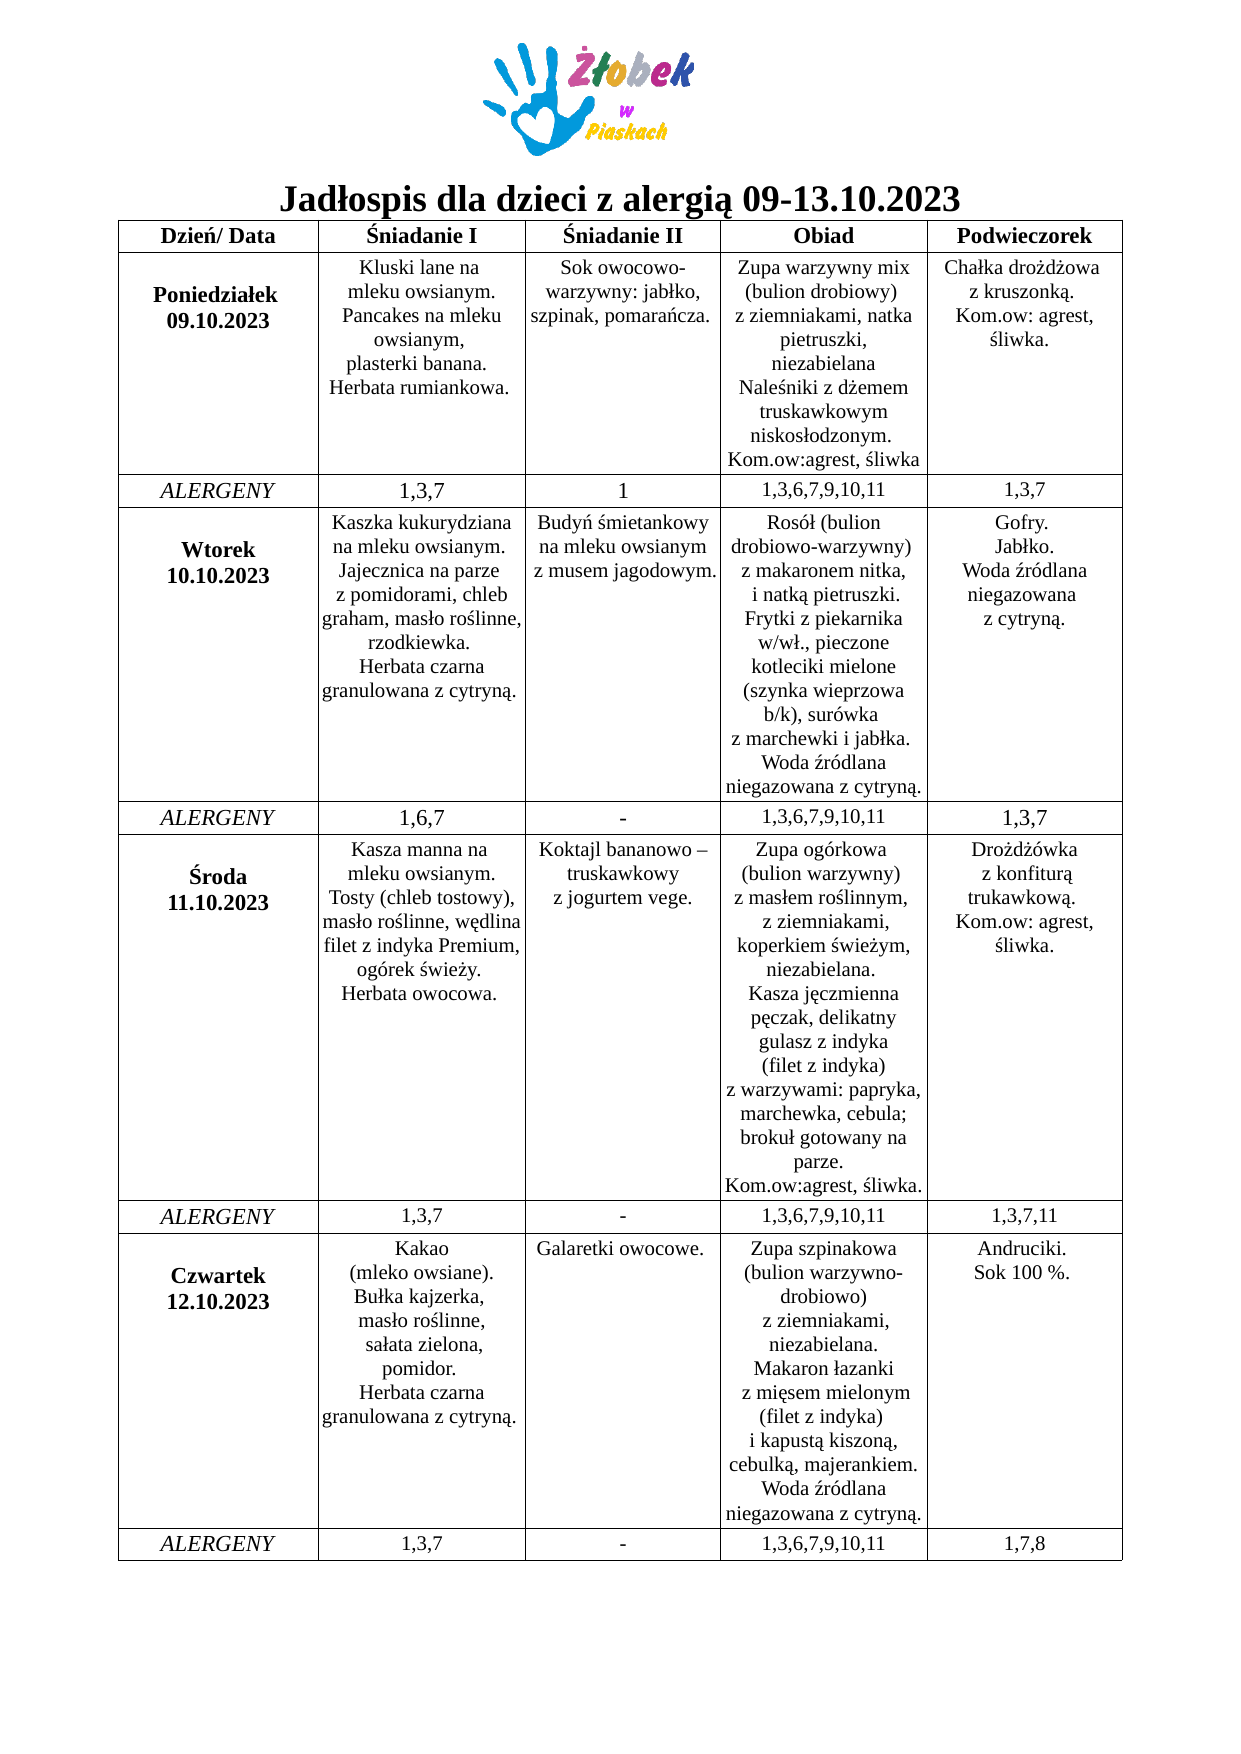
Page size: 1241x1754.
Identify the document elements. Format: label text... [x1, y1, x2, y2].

table_cell 1,3,6,7,9,10,11 [721, 1529, 927, 1560]
table_cell Kakao (mleko owsiane). Bułka kajzerka, masło roślinne, sałata zielona, pomidor. Herbata czarna granulowana z cytryną. [319, 1234, 525, 1527]
table_cell ALERGENY [119, 1529, 318, 1560]
table_cell Gofry. Jabłko. Woda źródlana niegazowana z cytryną. [928, 508, 1122, 801]
table_cell 1,3,6,7,9,10,11 [721, 1201, 927, 1233]
table_cell 1 [526, 475, 720, 507]
table_header Podwieczorek [928, 221, 1122, 252]
table_cell Zupa szpinakowa (bulion warzywno-drobiowo) z ziemniakami, niezabielana. Makaron łazanki z mięsem mielonym (filet z indyka) i kapustą kiszoną, cebulką, majerankiem. Woda źródlana niegazowana z cytryną. [721, 1234, 927, 1527]
table_header Obiad [721, 221, 927, 252]
table_cell Kaszka kukurydziana na mleku owsianym. Jajecznica na parze z pomidorami, chleb graham, masło roślinne, rzodkiewka. Herbata czarna granulowana z cytryną. [319, 508, 525, 801]
table_header Dzień/ Data [119, 221, 318, 252]
table_cell 1,3,6,7,9,10,11 [721, 475, 927, 507]
table_cell 1,3,6,7,9,10,11 [721, 802, 927, 833]
table_cell 1,7,8 [928, 1529, 1122, 1560]
table_cell 1,3,7 [928, 475, 1122, 507]
table_cell Sok owocowo-warzywny: jabłko, szpinak, pomarańcza. [526, 253, 720, 474]
table_cell 1,6,7 [319, 802, 525, 833]
table_cell ALERGENY [119, 802, 318, 833]
table_cell 1,3,7 [928, 802, 1122, 833]
table_cell ALERGENY [119, 475, 318, 507]
table_cell Galaretki owocowe. [526, 1234, 720, 1527]
table_cell 1,3,7 [319, 1201, 525, 1233]
table_cell Zupa ogórkowa (bulion warzywny) z masłem roślinnym, z ziemniakami, koperkiem świeżym, niezabielana. Kasza jęczmienna pęczak, delikatny gulasz z indyka (filet z indyka) z warzywami: papryka, marchewka, cebula; brokuł gotowany na parze. Kom.ow:agrest, śliwka. [721, 835, 927, 1200]
table_cell Drożdżówka z konfiturą trukawkową. Kom.ow: agrest, śliwka. [928, 835, 1122, 1200]
table_cell ALERGENY [119, 1201, 318, 1233]
picture [518, 108, 554, 143]
table_header Śniadanie II [526, 221, 720, 252]
table_cell Zupa warzywny mix (bulion drobiowy) z ziemniakami, natka pietruszki, niezabielana Naleśniki z dżemem truskawkowym niskosłodzonym. Kom.ow:agrest, śliwka [721, 253, 927, 474]
table_cell Koktajl bananowo – truskawkowy z jogurtem vege. [526, 835, 720, 1200]
table_cell Czwartek 12.10.2023 [119, 1234, 318, 1527]
text Jadłospis dla dzieci z alergią 09-13.10.2023 [118, 176, 1122, 219]
table_cell Kasza manna na mleku owsianym. Tosty (chleb tostowy), masło roślinne, wędlina filet z indyka Premium, ogórek świeży. Herbata owocowa. [319, 835, 525, 1200]
table_cell 1,3,7,11 [928, 1201, 1122, 1233]
table_header Śniadanie I [319, 221, 525, 252]
table_cell Rosół (bulion drobiowo-warzywny) z makaronem nitka, i natką pietruszki. Frytki z piekarnika w/wł., pieczone kotleciki mielone (szynka wieprzowa b/k), surówka z marchewki i jabłka. Woda źródlana niegazowana z cytryną. [721, 508, 927, 801]
table_cell 1,3,7 [319, 475, 525, 507]
table_cell Środa 11.10.2023 [119, 835, 318, 1200]
table_cell Poniedziałek 09.10.2023 [119, 253, 318, 474]
table_cell Andruciki. Sok 100 %. [928, 1234, 1122, 1527]
table_cell Kluski lane na mleku owsianym. Pancakes na mleku owsianym, plasterki banana. Herbata rumiankowa. [319, 253, 525, 474]
table_cell - [526, 802, 720, 833]
picture [483, 43, 694, 156]
table_cell Chałka drożdżowa z kruszonką. Kom.ow: agrest, śliwka. [928, 253, 1122, 474]
table_cell 1,3,7 [319, 1529, 525, 1560]
table_cell Budyń śmietankowy na mleku owsianym z musem jagodowym. [526, 508, 720, 801]
table_cell - [526, 1529, 720, 1560]
table_cell Wtorek 10.10.2023 [119, 508, 318, 801]
table_cell - [526, 1201, 720, 1233]
